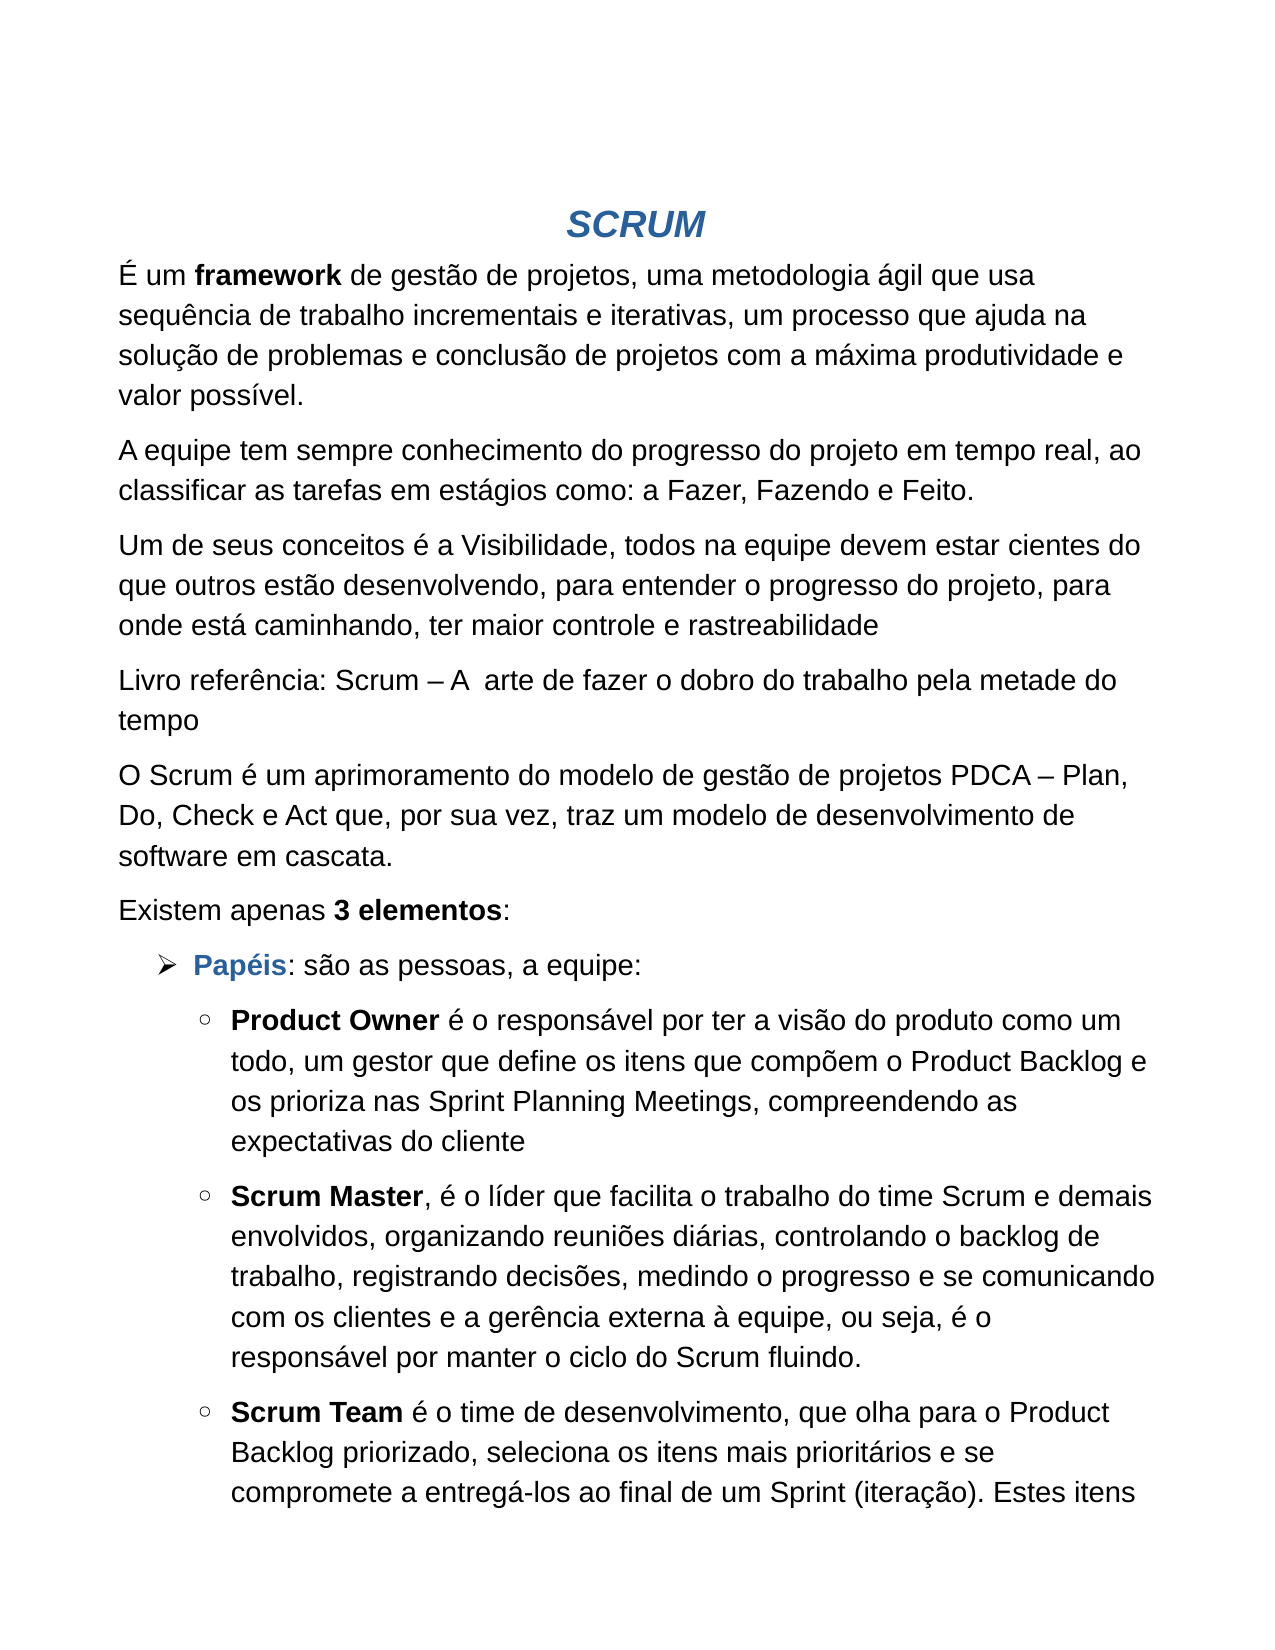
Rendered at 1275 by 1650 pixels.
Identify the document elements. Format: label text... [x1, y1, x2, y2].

text Existem apenas 3 elementos: [118, 893, 1157, 927]
list Product Owner é o responsável por ter a visão do produto como um todo, um gestor que define os itens que compõem o Product Backlog e os prioriza nas Sprint Planning Meetings, compreendendo as expectativas do cliente [193, 1003, 1157, 1157]
text O Scrum é um aprimoramento do modelo de gestão de projetos PDCA – Plan, Do, Check e Act que, por sua vez, traz um modelo de desenvolvimento de software em cascata. [118, 758, 1157, 872]
text É um framework de gestão de projetos, uma metodologia ágil que usa sequência de trabalho incrementais e iterativas, um processo que ajuda na solução de problemas e conclusão de projetos com a máxima produtividade e valor possível. [118, 257, 1157, 412]
text Um de seus conceitos é a Visibilidade, todos na equipe devem estar cientes do que outros estão desenvolvendo, para entender o progresso do projeto, para onde está caminhando, ter maior controle e rastreabilidade [118, 528, 1157, 642]
list Scrum Master, é o líder que facilita o trabalho do time Scrum e demais envolvidos, organizando reuniões diárias, controlando o backlog de trabalho, registrando decisões, medindo o progresso e se comunicando com os clientes e a gerência externa à equipe, ou seja, é o responsável por manter o ciclo do Scrum fluindo. [193, 1179, 1157, 1373]
list Papéis: são as pessoas, a equipe: [156, 948, 1157, 982]
text Livro referência: Scrum – A arte de fazer o dobro do trabalho pela metade do tempo [118, 663, 1157, 737]
list Scrum Team é o time de desenvolvimento, que olha para o Product Backlog priorizado, seleciona os itens mais prioritários e se compromete a entregá-los ao final de um Sprint (iteração). Estes itens [193, 1394, 1157, 1509]
text A equipe tem sempre conhecimento do progresso do projeto em tempo real, ao classificar as tarefas em estágios como: a Fazer, Fazendo e Feito. [118, 433, 1157, 507]
subtitle SCRUM [118, 201, 1157, 245]
